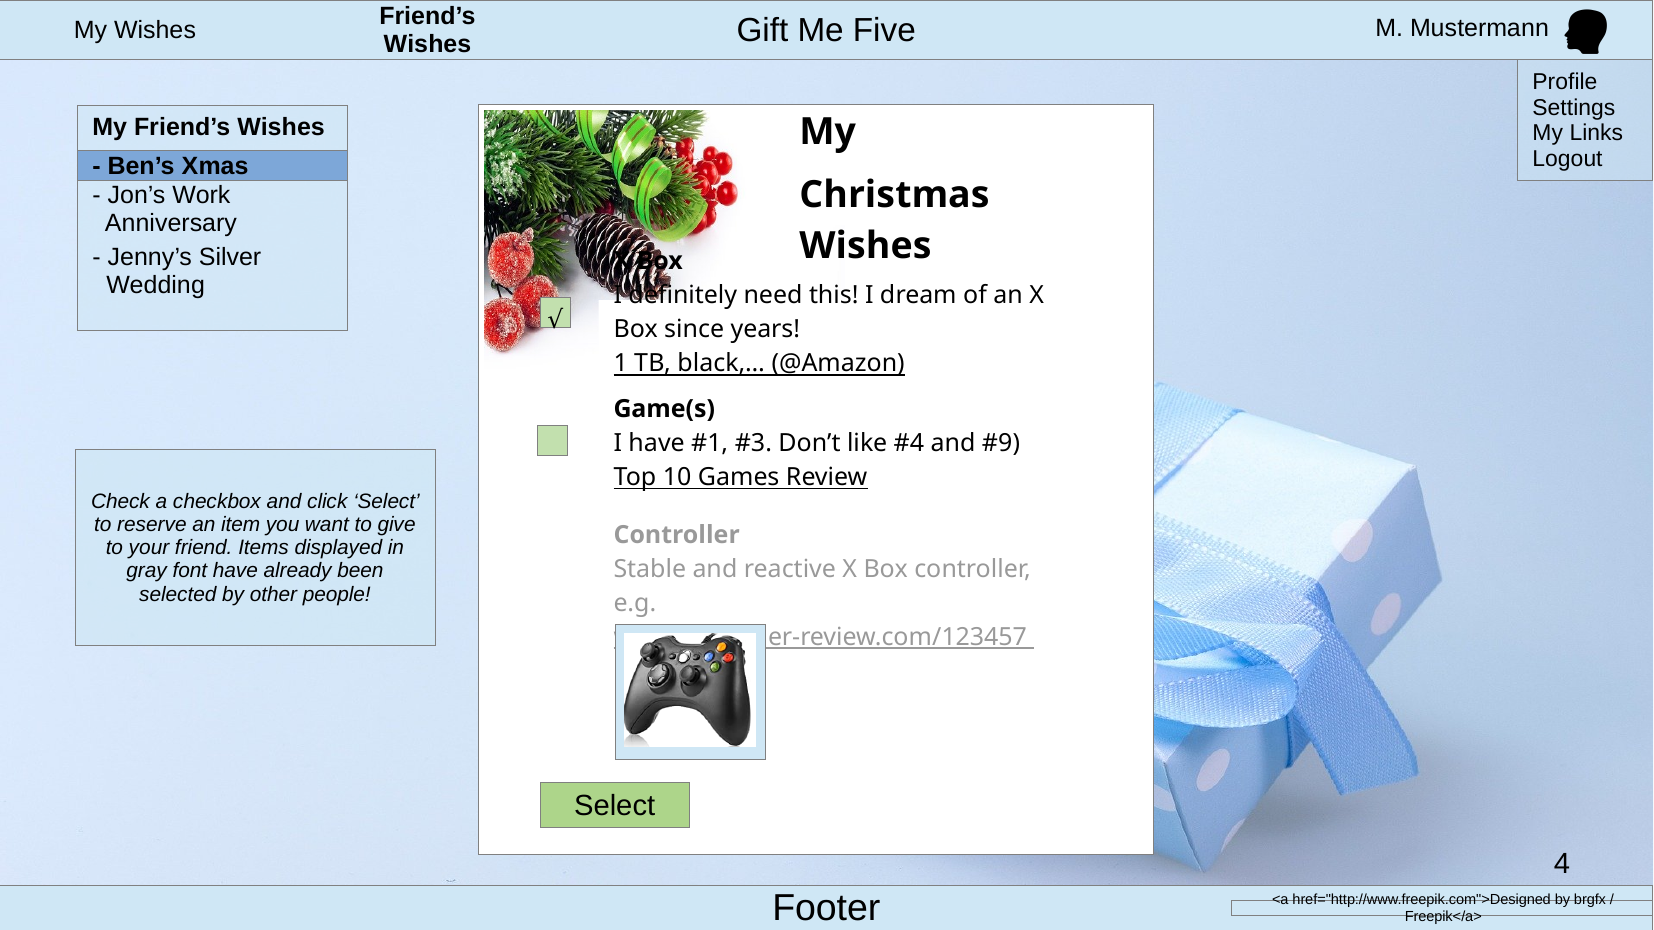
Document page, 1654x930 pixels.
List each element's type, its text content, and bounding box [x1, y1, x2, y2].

text_box My Christmas Wishes [784, 150, 1130, 226]
text_box <a href="http://www.freepik.com">Designed by brgfx / Freepik</a> [1231, 900, 1653, 916]
text_box Select [540, 782, 690, 828]
text_box Profile Settings My Links Logout [1517, 59, 1653, 181]
picture [0, 0, 1654, 930]
text_box X Box I definitely need this! I dream of an X Box since years! 1 TB, black,… (@Amazon) Game(s) I have #1, #3. Don’t like #4 and #9) Top 10 Games Review Controller Stable and reactive X Box controller, e.g. www.controller-review.com/123457 [598, 300, 1094, 751]
text_box - Ben’s Xmas [77, 150, 348, 181]
text_box Friend’s Wishes [337, 15, 518, 45]
picture [1564, 9, 1607, 55]
text_box [478, 104, 1154, 855]
text_box My Friend’s Wishes - Birthday - Jon’s Work Anniversary - Jenny’s Silver Wedding [77, 105, 348, 150]
text_box Footer [0, 885, 1653, 930]
text_box Check a checkbox and click ‘Select’ to reserve an item you want to give to your friend. Items displayed in gray font have already been selected by other people! [75, 449, 436, 646]
text_box My Wishes [45, 15, 226, 45]
text_box My Friend’s Wishes - Birthday - Jon’s Work Anniversary - Jenny’s Silver Wedding [77, 181, 348, 331]
text_box √ [532, 294, 577, 338]
text_box Gift Me Five [0, 0, 1653, 60]
text_box M. Mustermann [1360, 6, 1565, 55]
